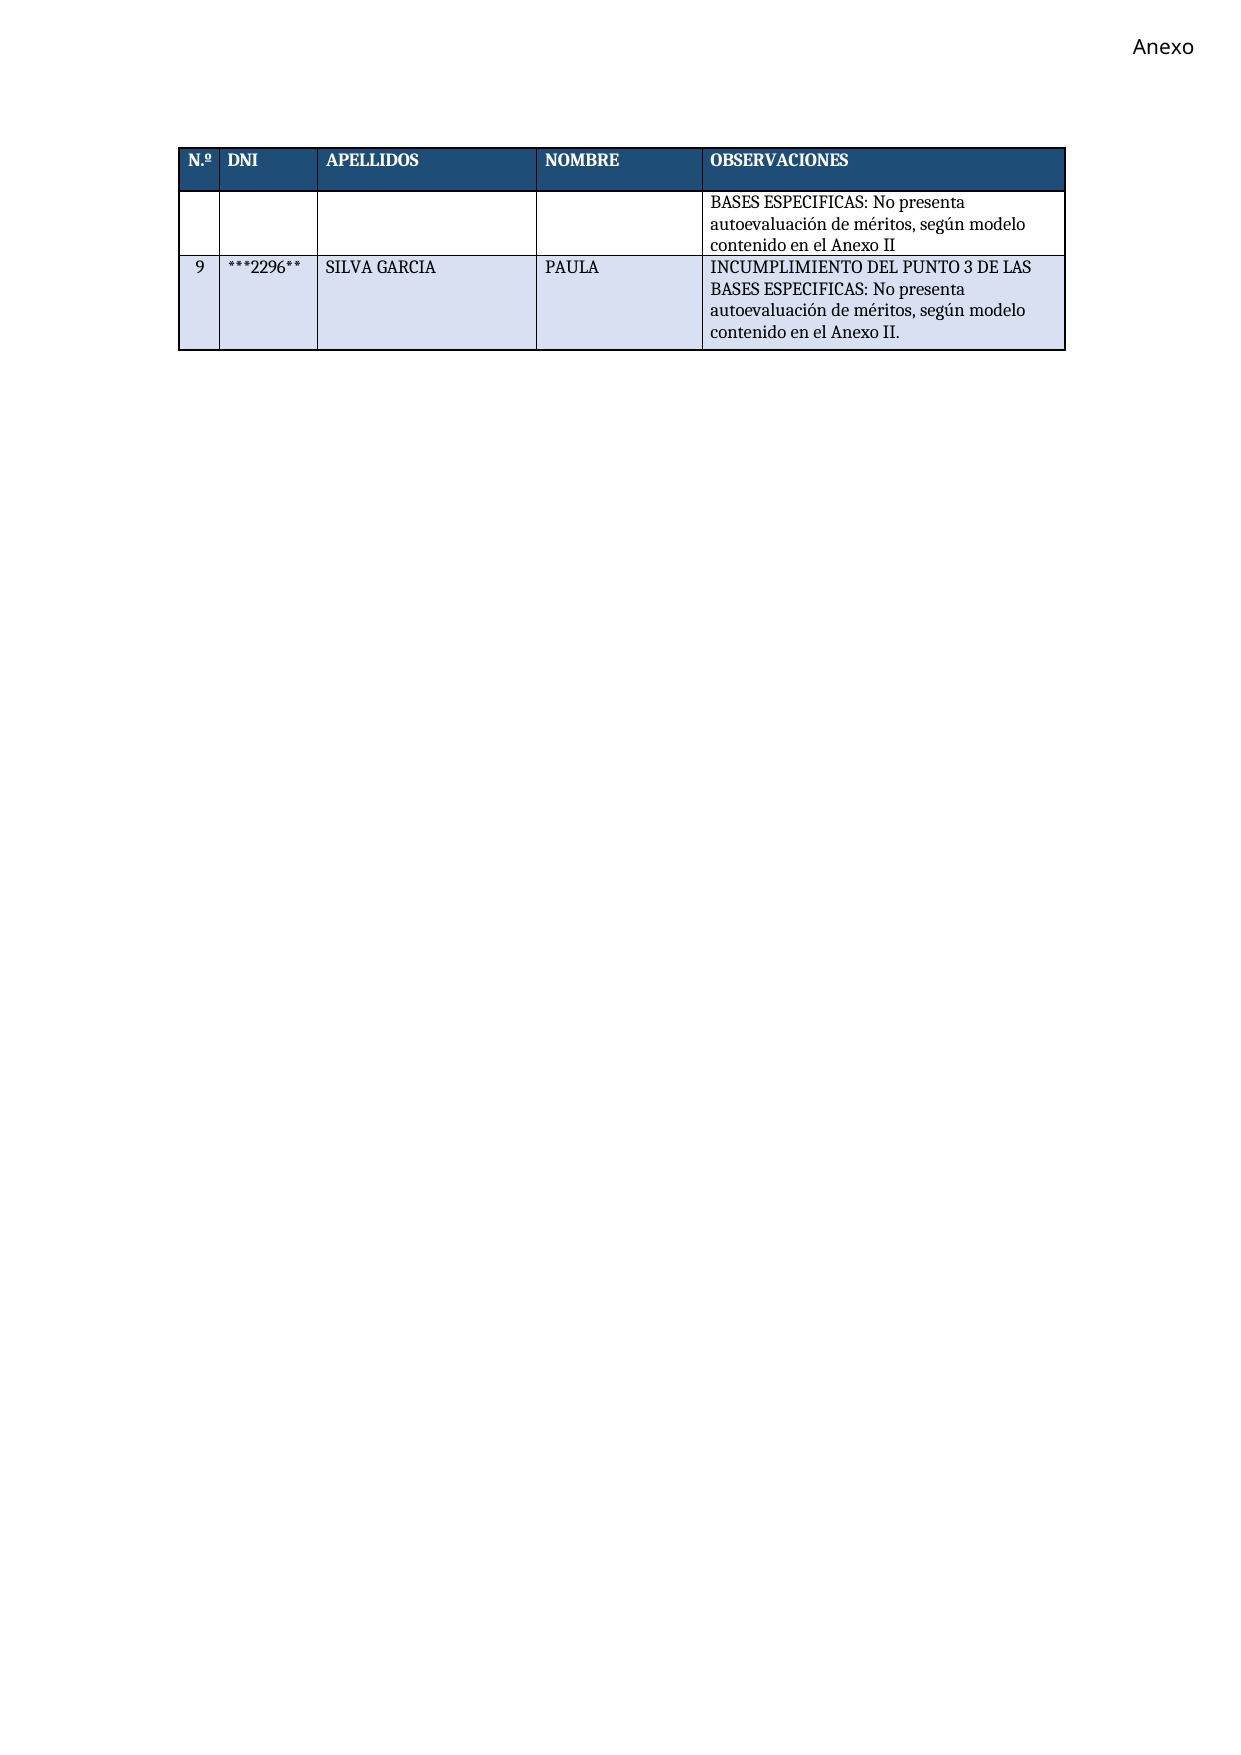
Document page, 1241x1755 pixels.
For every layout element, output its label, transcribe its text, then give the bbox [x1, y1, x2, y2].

table_cell [318, 192, 536, 255]
table_cell SILVA GARCIA [318, 256, 536, 349]
table_cell INCUMPLIMIENTO DEL PUNTO 3 DE LAS BASES ESPECIFICAS: No presenta autoevaluación de méritos, según modelo contenido en el Anexo II. [703, 256, 1064, 349]
table_cell PAULA [537, 256, 702, 349]
table_header N.º [180, 149, 219, 190]
table_cell [220, 192, 317, 255]
table_cell [180, 192, 219, 255]
table_cell ***2296** [220, 256, 317, 349]
table_header DNI [220, 149, 317, 190]
table_header APELLIDOS [318, 149, 536, 190]
table_header NOMBRE [537, 149, 702, 190]
table_cell [537, 192, 702, 255]
table_cell 9 [180, 256, 219, 349]
table_cell BASES ESPECIFICAS: No presenta autoevaluación de méritos, según modelo contenido en el Anexo II [703, 192, 1064, 255]
table_header OBSERVACIONES [703, 149, 1064, 190]
